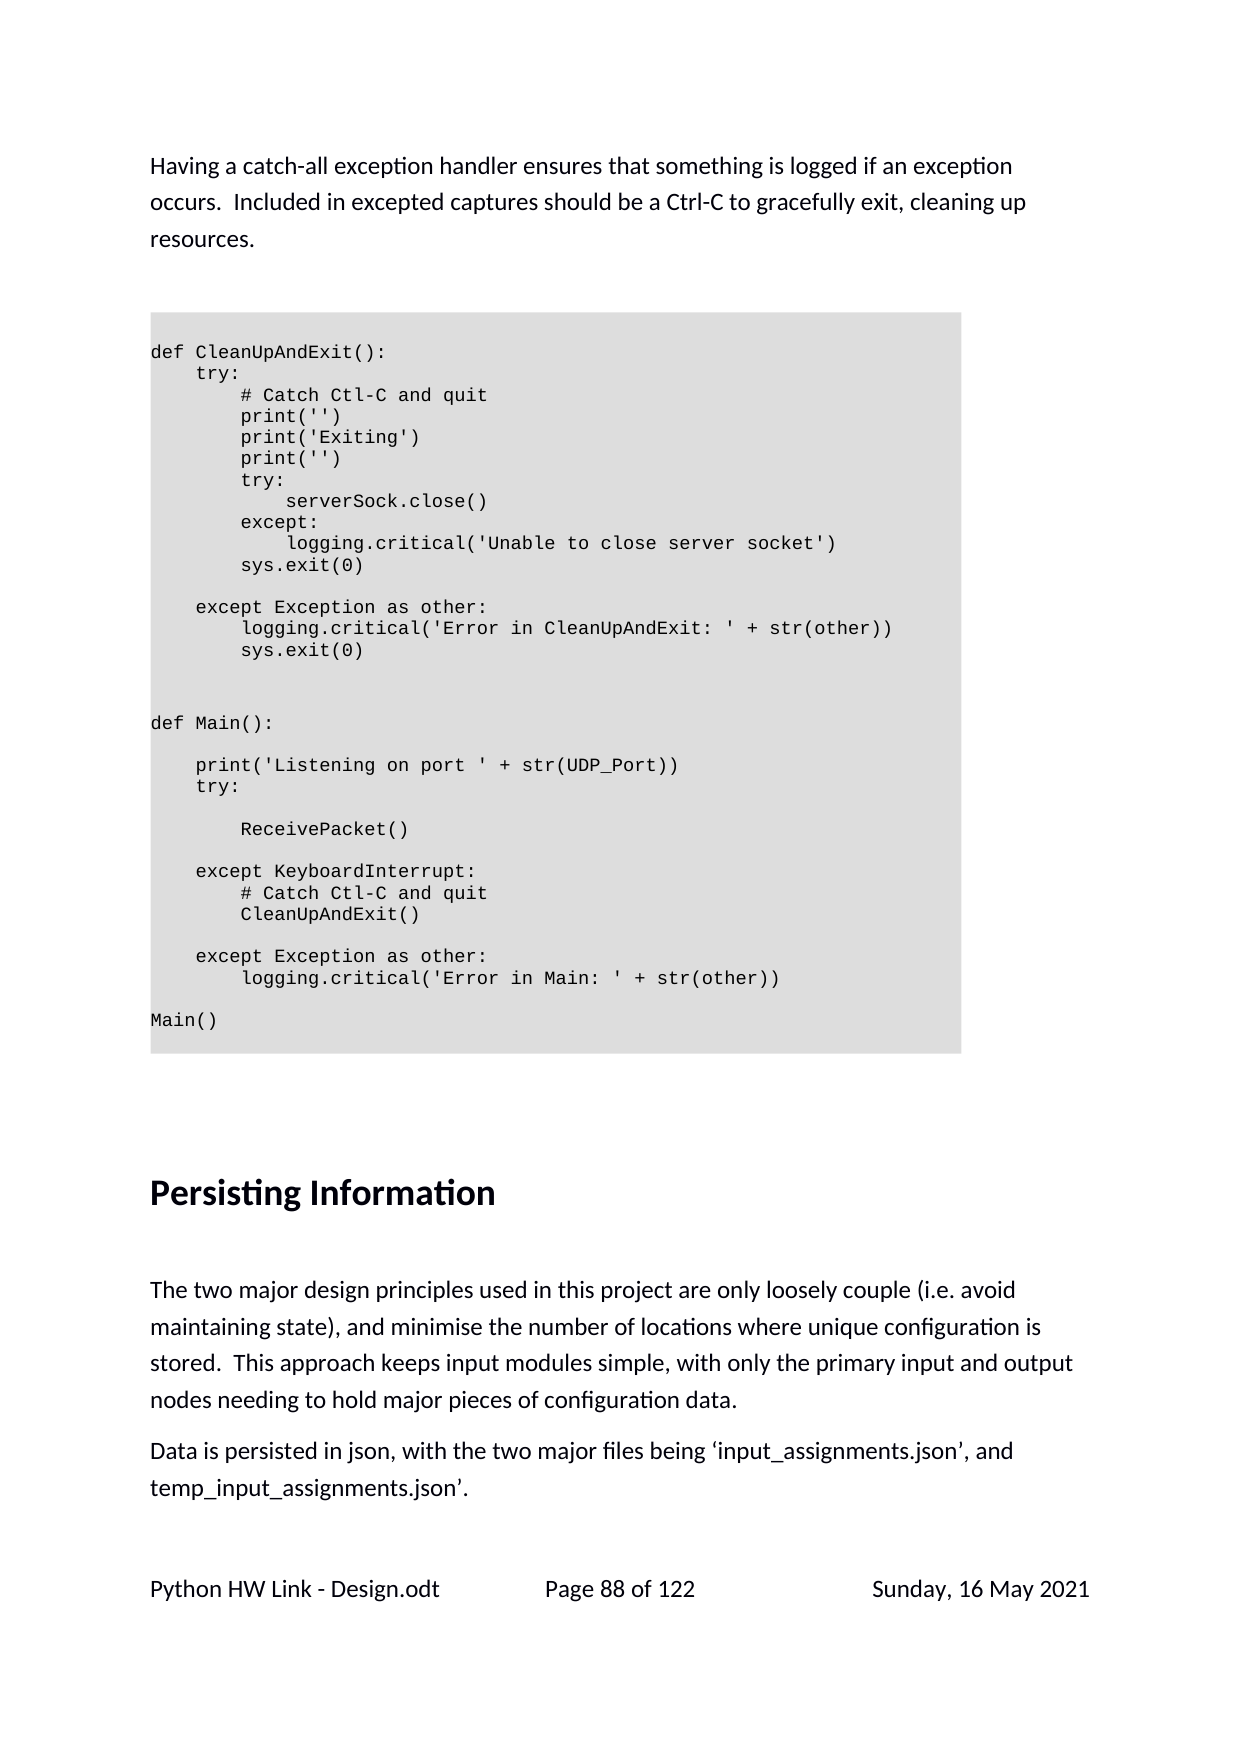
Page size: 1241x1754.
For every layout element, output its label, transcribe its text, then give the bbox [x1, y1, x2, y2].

text Data is persisted in json, with the two major files being ‘input_assignments.json’, and temp_input_assignments.json’. [150, 1435, 1090, 1502]
text The two major design principles used in this project are only loosely couple (i.e. avoid maintaining state), and minimise the number of locations where unique configuration is stored. This approach keeps input modules simple, with only the primary input and output nodes needing to hold major pieces of configuration data. [150, 1274, 1090, 1414]
text Having a catch-all exception handler ensures that something is logged if an exception occurs. Included in excepted captures should be a Ctrl-C to gracefully exit, cleaning up resources. [150, 150, 1090, 254]
subtitle Persisting Information [150, 1169, 1090, 1215]
